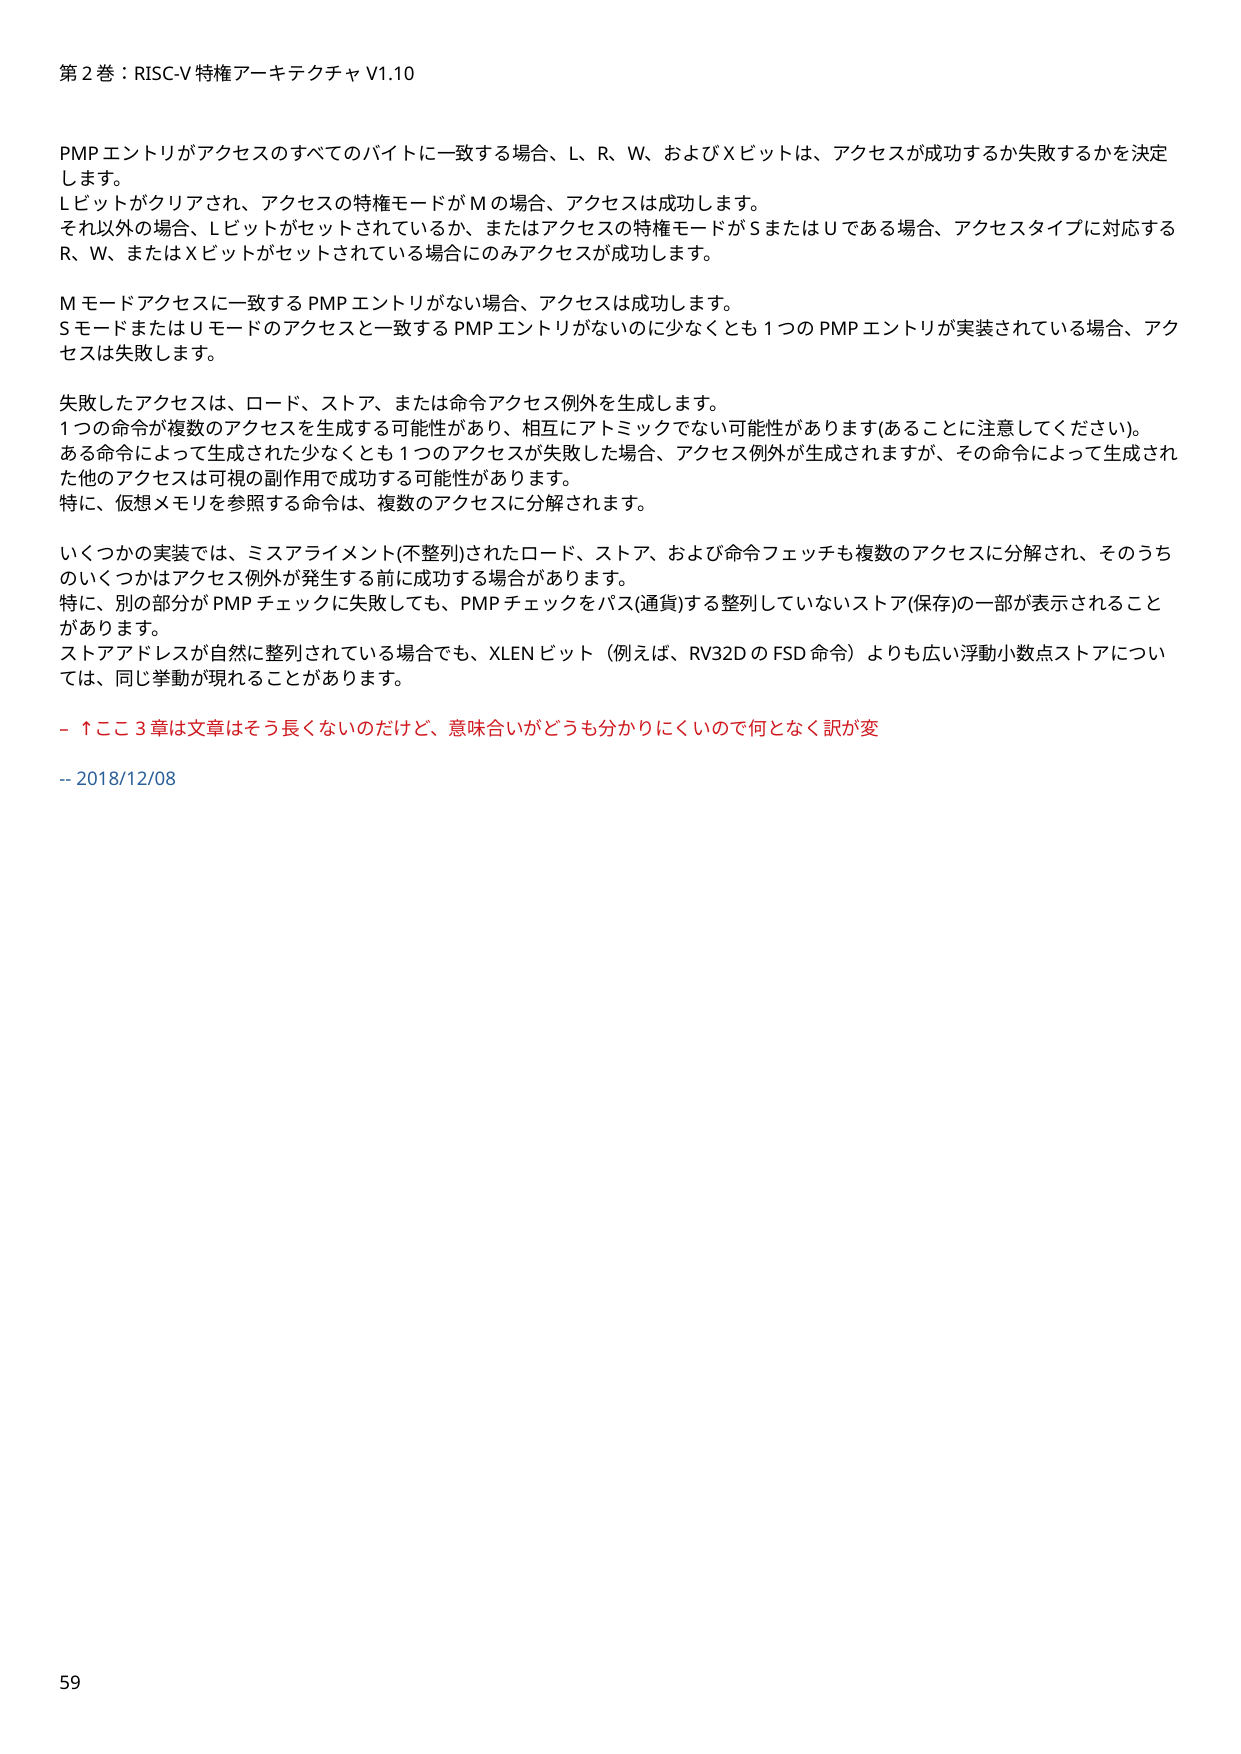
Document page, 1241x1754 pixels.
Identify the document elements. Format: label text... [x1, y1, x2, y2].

text PMPエントリがアクセスのすべてのバイトに一致する場合、L、R、W、およびXビットは、アクセスが成功するか失敗するかを決定します。 [59, 141, 1181, 191]
text -- 2018/12/08 [59, 766, 1181, 791]
text ストアアドレスが自然に整列されている場合でも、XLENビット（例えば、RV32DのFSD命令）よりも広い浮動小数点ストアについては、同じ挙動が現れることがあります。 [59, 641, 1181, 691]
text 特に、仮想メモリを参照する命令は、複数のアクセスに分解されます。 [59, 491, 1181, 516]
text – ↑ここ3章は文章はそう長くないのだけど、意味合いがどうも分かりにくいので何となく訳が変 [59, 716, 1181, 741]
text Lビットがクリアされ、アクセスの特権モードがMの場合、アクセスは成功します。 [59, 191, 1181, 216]
text Mモードアクセスに一致するPMPエントリがない場合、アクセスは成功します。 [59, 291, 1181, 316]
text 失敗したアクセスは、ロード、ストア、または命令アクセス例外を生成します。 [59, 391, 1181, 416]
text 1つの命令が複数のアクセスを生成する可能性があり、相互にアトミックでない可能性があります(あることに注意してください)。 [59, 416, 1181, 441]
text ある命令によって生成された少なくとも1つのアクセスが失敗した場合、アクセス例外が生成されますが、その命令によって生成された他のアクセスは可視の副作用で成功する可能性があります。 [59, 441, 1181, 491]
text それ以外の場合、Lビットがセットされているか、またはアクセスの特権モードがSまたはUである場合、アクセスタイプに対応するR、W、またはXビットがセットされている場合にのみアクセスが成功します。 [59, 216, 1181, 266]
text SモードまたはUモードのアクセスと一致するPMPエントリがないのに少なくとも1つのPMPエントリが実装されている場合、アクセスは失敗します。 [59, 316, 1181, 366]
text 特に、別の部分がPMPチェックに失敗しても、PMPチェックをパス(通貨)する整列していないストア(保存)の一部が表示されることがあります。 [59, 591, 1181, 641]
text いくつかの実装では、ミスアライメント(不整列)されたロード、ストア、および命令フェッチも複数のアクセスに分解され、そのうちのいくつかはアクセス例外が発生する前に成功する場合があります。 [59, 541, 1181, 591]
